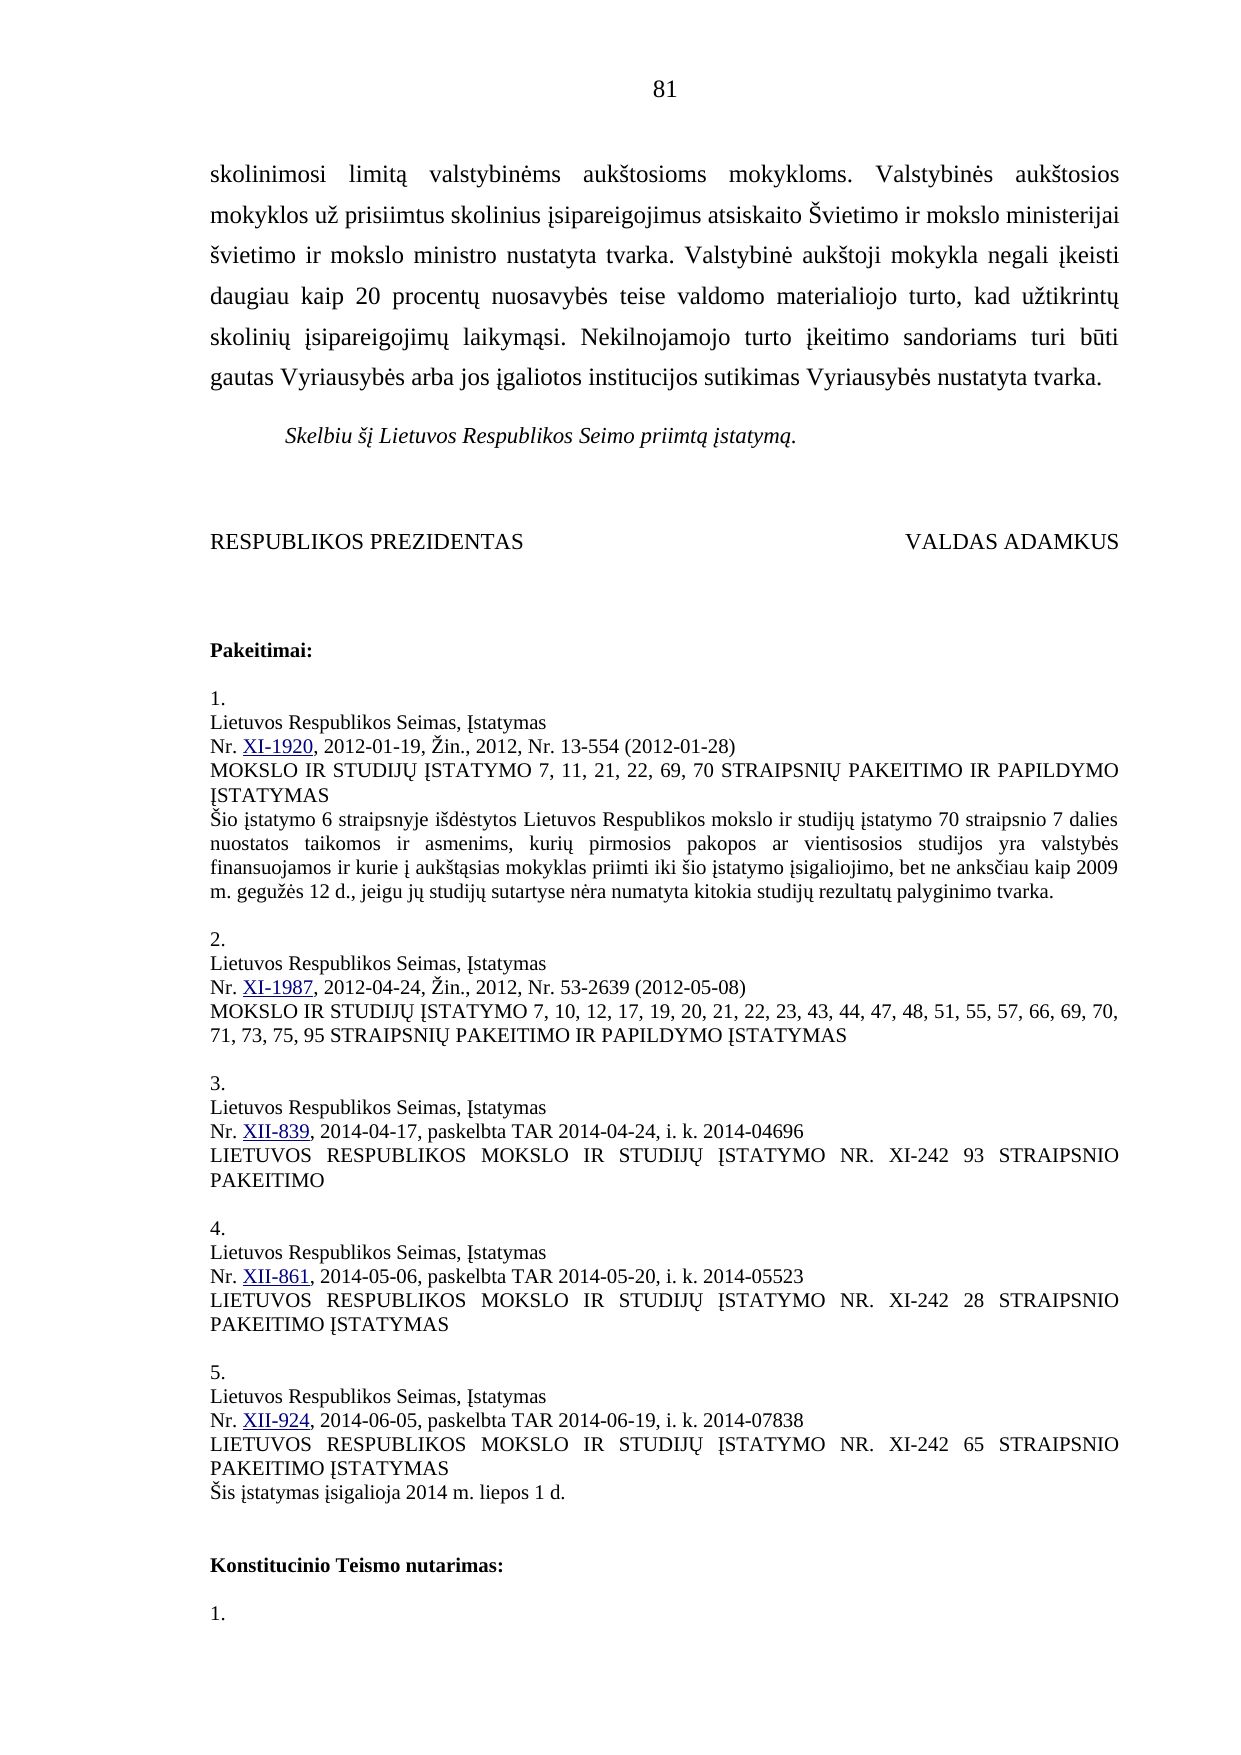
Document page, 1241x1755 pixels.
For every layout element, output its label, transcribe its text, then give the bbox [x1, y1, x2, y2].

text 1. [210, 686, 1120, 710]
text LIETUVOS RESPUBLIKOS MOKSLO IR STUDIJŲ ĮSTATYMO NR. XI-242 93 STRAIPSNIO PAKEITIMO [210, 1143, 1120, 1192]
text RESPUBLIKOS PREZIDENTAS VALDAS ADAMKUS [210, 528, 1120, 554]
text Lietuvos Respublikos Seimas, Įstatymas [210, 1384, 1120, 1408]
text Pakeitimai: [210, 638, 1120, 662]
text 3. [210, 1071, 1120, 1095]
text 1. [210, 1601, 1120, 1625]
text Lietuvos Respublikos Seimas, Įstatymas [210, 1095, 1120, 1119]
text MOKSLO IR STUDIJŲ ĮSTATYMO 7, 11, 21, 22, 69, 70 STRAIPSNIŲ PAKEITIMO IR PAPILDYMO ĮSTATYMAS [210, 758, 1120, 807]
text Nr. XI-1920, 2012-01-19, Žin., 2012, Nr. 13-554 (2012-01-28) [210, 734, 1120, 758]
text Nr. XII-924, 2014-06-05, paskelbta TAR 2014-06-19, i. k. 2014-07838 [210, 1408, 1120, 1432]
text Lietuvos Respublikos Seimas, Įstatymas [210, 951, 1120, 975]
text 4. [210, 1216, 1120, 1240]
text Šis įstatymas įsigalioja 2014 m. liepos 1 d. [210, 1480, 1120, 1504]
text Nr. XII-839, 2014-04-17, paskelbta TAR 2014-04-24, i. k. 2014-04696 [210, 1119, 1120, 1143]
text MOKSLO IR STUDIJŲ ĮSTATYMO 7, 10, 12, 17, 19, 20, 21, 22, 23, 43, 44, 47, 48, 51, 55, 57, 66, 69, 70, 71, 73, 75, 95 STRAIPSNIŲ PAKEITIMO IR PAPILDYMO ĮSTATYMAS [210, 999, 1120, 1047]
text LIETUVOS RESPUBLIKOS MOKSLO IR STUDIJŲ ĮSTATYMO NR. XI-242 28 STRAIPSNIO PAKEITIMO ĮSTATYMAS [210, 1288, 1120, 1336]
text Nr. XI-1987, 2012-04-24, Žin., 2012, Nr. 53-2639 (2012-05-08) [210, 975, 1120, 999]
text LIETUVOS RESPUBLIKOS MOKSLO IR STUDIJŲ ĮSTATYMO NR. XI-242 65 STRAIPSNIO PAKEITIMO ĮSTATYMAS [210, 1432, 1120, 1480]
text Šio įstatymo 6 straipsnyje išdėstytos Lietuvos Respublikos mokslo ir studijų įstatymo 70 straipsnio 7 dalies nuostatos taikomos ir asmenims, kurių pirmosios pakopos ar vientisosios studijos yra valstybės finansuojamos ir kurie į aukštąsias mokyklas priimti iki šio įstatymo įsigaliojimo, bet ne anksčiau kaip 2009 m. gegužės 12 d., jeigu jų studijų sutartyse nėra numatyta kitokia studijų rezultatų palyginimo tvarka. [210, 807, 1120, 903]
text 2. [210, 927, 1120, 951]
text 5. [210, 1360, 1120, 1384]
text Lietuvos Respublikos Seimas, Įstatymas [210, 710, 1120, 734]
text Skelbiu šį Lietuvos Respublikos Seimo priimtą įstatymą. [210, 422, 1120, 449]
text skolinimosi limitą valstybinėms aukštosioms mokykloms. Valstybinės aukštosios mokyklos už prisiimtus skolinius įsipareigojimus atsiskaito Švietimo ir mokslo ministerijai švietimo ir mokslo ministro nustatyta tvarka. Valstybinė aukštoji mokykla negali įkeisti daugiau kaip 20 procentų nuosavybės teise valdomo materialiojo turto, kad užtikrintų skolinių įsipareigojimų laikymąsi. Nekilnojamojo turto įkeitimo sandoriams turi būti gautas Vyriausybės arba jos įgaliotos institucijos sutikimas Vyriausybės nustatyta tvarka. [210, 150, 1120, 394]
text Lietuvos Respublikos Seimas, Įstatymas [210, 1240, 1120, 1264]
text Konstitucinio Teismo nutarimas: [210, 1552, 1120, 1577]
text Nr. XII-861, 2014-05-06, paskelbta TAR 2014-05-20, i. k. 2014-05523 [210, 1264, 1120, 1288]
